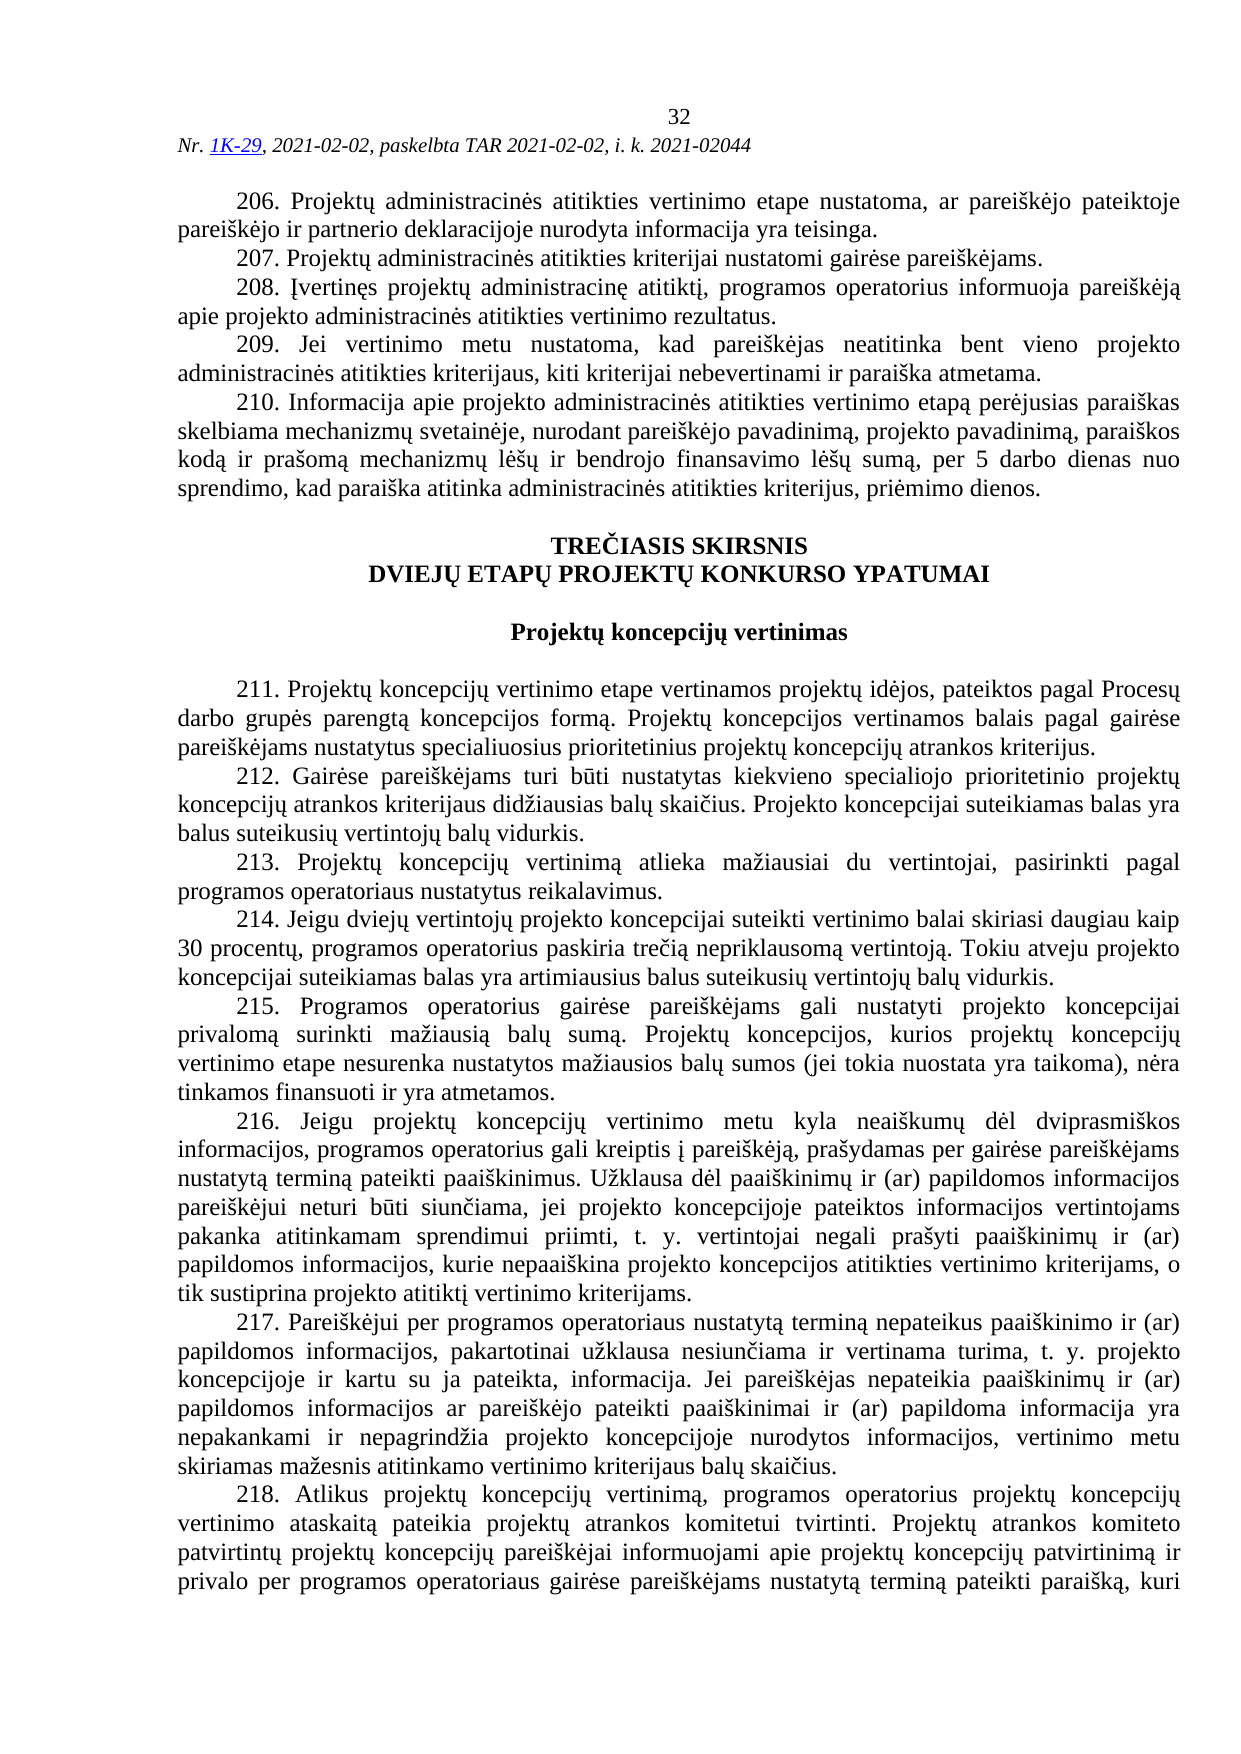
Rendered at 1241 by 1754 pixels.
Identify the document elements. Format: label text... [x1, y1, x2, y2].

text 208. Įvertinęs projektų administracinę atitiktį, programos operatorius informuoja pareiškėją apie projekto administracinės atitikties vertinimo rezultatus. [177, 272, 1181, 329]
text 211. Projektų koncepcijų vertinimo etape vertinamos projektų idėjos, pateiktos pagal Procesų darbo grupės parengtą koncepcijos formą. Projektų koncepcijos vertinamos balais pagal gairėse pareiškėjams nustatytus specialiuosius prioritetinius projektų koncepcijų atrankos kriterijus. [177, 674, 1181, 761]
text Projektų koncepcijų vertinimas [177, 617, 1181, 646]
text 214. Jeigu dviejų vertintojų projekto koncepcijai suteikti vertinimo balai skiriasi daugiau kaip 30 procentų, programos operatorius paskiria trečią nepriklausomą vertintoją. Tokiu atveju projekto koncepcijai suteikiamas balas yra artimiausius balus suteikusių vertintojų balų vidurkis. [177, 904, 1181, 991]
text 212. Gairėse pareiškėjams turi būti nustatytas kiekvieno specialiojo prioritetinio projektų koncepcijų atrankos kriterijaus didžiausias balų skaičius. Projekto koncepcijai suteikiamas balas yra balus suteikusių vertintojų balų vidurkis. [177, 761, 1181, 847]
text 216. Jeigu projektų koncepcijų vertinimo metu kyla neaiškumų dėl dviprasmiškos informacijos, programos operatorius gali kreiptis į pareiškėją, prašydamas per gairėse pareiškėjams nustatytą terminą pateikti paaiškinimus. Užklausa dėl paaiškinimų ir (ar) papildomos informacijos pareiškėjui neturi būti siunčiama, jei projekto koncepcijoje pateiktos informacijos vertintojams pakanka atitinkamam sprendimui priimti, t. y. vertintojai negali prašyti paaiškinimų ir (ar) papildomos informacijos, kurie nepaaiškina projekto koncepcijos atitikties vertinimo kriterijams, o tik sustiprina projekto atitiktį vertinimo kriterijams. [177, 1106, 1181, 1307]
text 213. Projektų koncepcijų vertinimą atlieka mažiausiai du vertintojai, pasirinkti pagal programos operatoriaus nustatytus reikalavimus. [177, 847, 1181, 904]
text 215. Programos operatorius gairėse pareiškėjams gali nustatyti projekto koncepcijai privalomą surinkti mažiausią balų sumą. Projektų koncepcijos, kurios projektų koncepcijų vertinimo etape nesurenka nustatytos mažiausios balų sumos (jei tokia nuostata yra taikoma), nėra tinkamos finansuoti ir yra atmetamos. [177, 991, 1181, 1106]
text 217. Pareiškėjui per programos operatoriaus nustatytą terminą nepateikus paaiškinimo ir (ar) papildomos informacijos, pakartotinai užklausa nesiunčiama ir vertinama turima, t. y. projekto koncepcijoje ir kartu su ja pateikta, informacija. Jei pareiškėjas nepateikia paaiškinimų ir (ar) papildomos informacijos ar pareiškėjo pateikti paaiškinimai ir (ar) papildoma informacija yra nepakankami ir nepagrindžia projekto koncepcijoje nurodytos informacijos, vertinimo metu skiriamas mažesnis atitinkamo vertinimo kriterijaus balų skaičius. [177, 1307, 1181, 1479]
text TREČIASIS SKIRSNIS [177, 531, 1181, 559]
text 210. Informacija apie projekto administracinės atitikties vertinimo etapą perėjusias paraiškas skelbiama mechanizmų svetainėje, nurodant pareiškėjo pavadinimą, projekto pavadinimą, paraiškos kodą ir prašomą mechanizmų lėšų ir bendrojo finansavimo lėšų sumą, per 5 darbo dienas nuo sprendimo, kad paraiška atitinka administracinės atitikties kriterijus, priėmimo dienos. [177, 387, 1181, 502]
text DVIEJŲ ETAPŲ PROJEKTŲ KONKURSO YPATUMAI [177, 559, 1181, 588]
text 218. Atlikus projektų koncepcijų vertinimą, programos operatorius projektų koncepcijų vertinimo ataskaitą pateikia projektų atrankos komitetui tvirtinti. Projektų atrankos komiteto patvirtintų projektų koncepcijų pareiškėjai informuojami apie projektų koncepcijų patvirtinimą ir privalo per programos operatoriaus gairėse pareiškėjams nustatytą terminą pateikti paraišką, kuri [177, 1479, 1181, 1594]
text Nr. 1K-29, 2021-02-02, paskelbta TAR 2021-02-02, i. k. 2021-02044 [177, 133, 1181, 157]
text 206. Projektų administracinės atitikties vertinimo etape nustatoma, ar pareiškėjo pateiktoje pareiškėjo ir partnerio deklaracijoje nurodyta informacija yra teisinga. [177, 186, 1181, 243]
text 209. Jei vertinimo metu nustatoma, kad pareiškėjas neatitinka bent vieno projekto administracinės atitikties kriterijaus, kiti kriterijai nebevertinami ir paraiška atmetama. [177, 329, 1181, 387]
text 207. Projektų administracinės atitikties kriterijai nustatomi gairėse pareiškėjams. [177, 243, 1181, 272]
